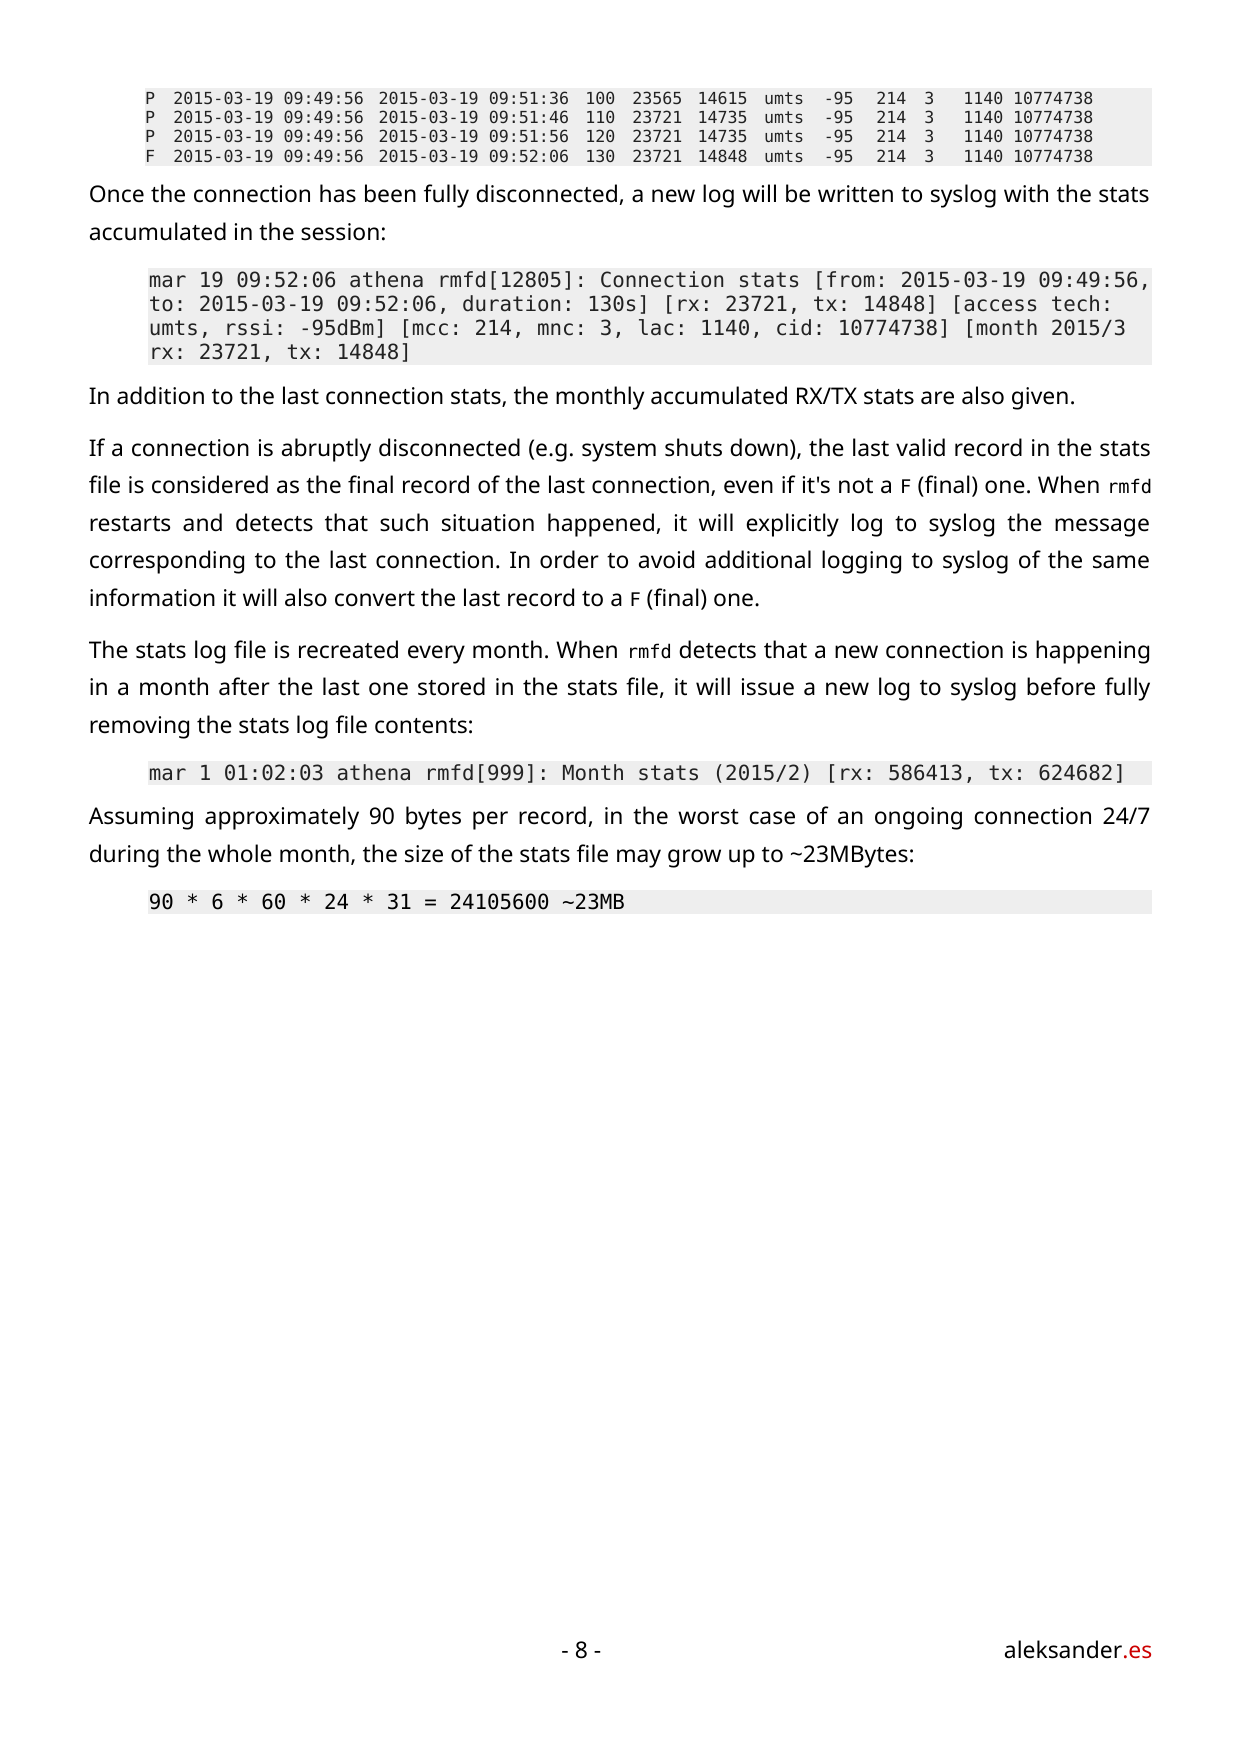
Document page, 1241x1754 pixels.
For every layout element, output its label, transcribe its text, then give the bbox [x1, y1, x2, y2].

text mar 19 09:52:06 athena rmfd[12805]: Connection stats [from: 2015-03-19 09:49:56, to: 2015-03-19 09:52:06, duration: 130s] [rx: 23721, tx: 14848] [access tech: umts, rssi: -95dBm] [mcc: 214, mnc: 3, lac: 1140, cid: 10774738] [month 2015/3 rx: 23721, tx: 14848] [148, 268, 1152, 365]
text mar 1 01:02:03 athena rmfd[999]: Month stats (2015/2) [rx: 586413, tx: 624682] [148, 761, 1152, 785]
text Assuming approximately 90 bytes per record, in the worst case of an ongoing connection 24/7 during the whole month, the size of the stats file may grow up to ~23MBytes: [88, 800, 1152, 869]
text 90 * 6 * 60 * 24 * 31 = 24105600 ~23MB [148, 890, 1152, 914]
text If a connection is abruptly disconnected (e.g. system shuts down), the last valid record in the stats file is considered as the final record of the last connection, even if it's not a F (final) one. When rmfd restarts and detects that such situation happened, it will explicitly log to syslog the message corresponding to the last connection. In order to avoid additional logging to syslog of the same information it will also convert the last record to a F (final) one. [88, 432, 1152, 613]
text The stats log file is recreated every month. When rmfd detects that a new connection is happening in a month after the last one stored in the stats file, it will issue a new log to syslog before fully removing the stats log file contents: [88, 634, 1152, 740]
text In addition to the last connection stats, the monthly accumulated RX/TX stats are also given. [88, 380, 1152, 411]
text Once the connection has been fully disconnected, a new log will be written to syslog with the stats accumulated in the session: [88, 178, 1152, 247]
text P 2015-03-19 09:49:56 2015-03-19 09:51:56 120 23721 14735 umts -95 214 3 1140 10774738 [145, 127, 1152, 147]
text P 2015-03-19 09:49:56 2015-03-19 09:51:46 110 23721 14735 umts -95 214 3 1140 10774738 [145, 108, 1152, 127]
text F 2015-03-19 09:49:56 2015-03-19 09:52:06 130 23721 14848 umts -95 214 3 1140 10774738 [145, 147, 1152, 166]
text P 2015-03-19 09:49:56 2015-03-19 09:51:36 100 23565 14615 umts -95 214 3 1140 10774738 [145, 88, 1152, 108]
